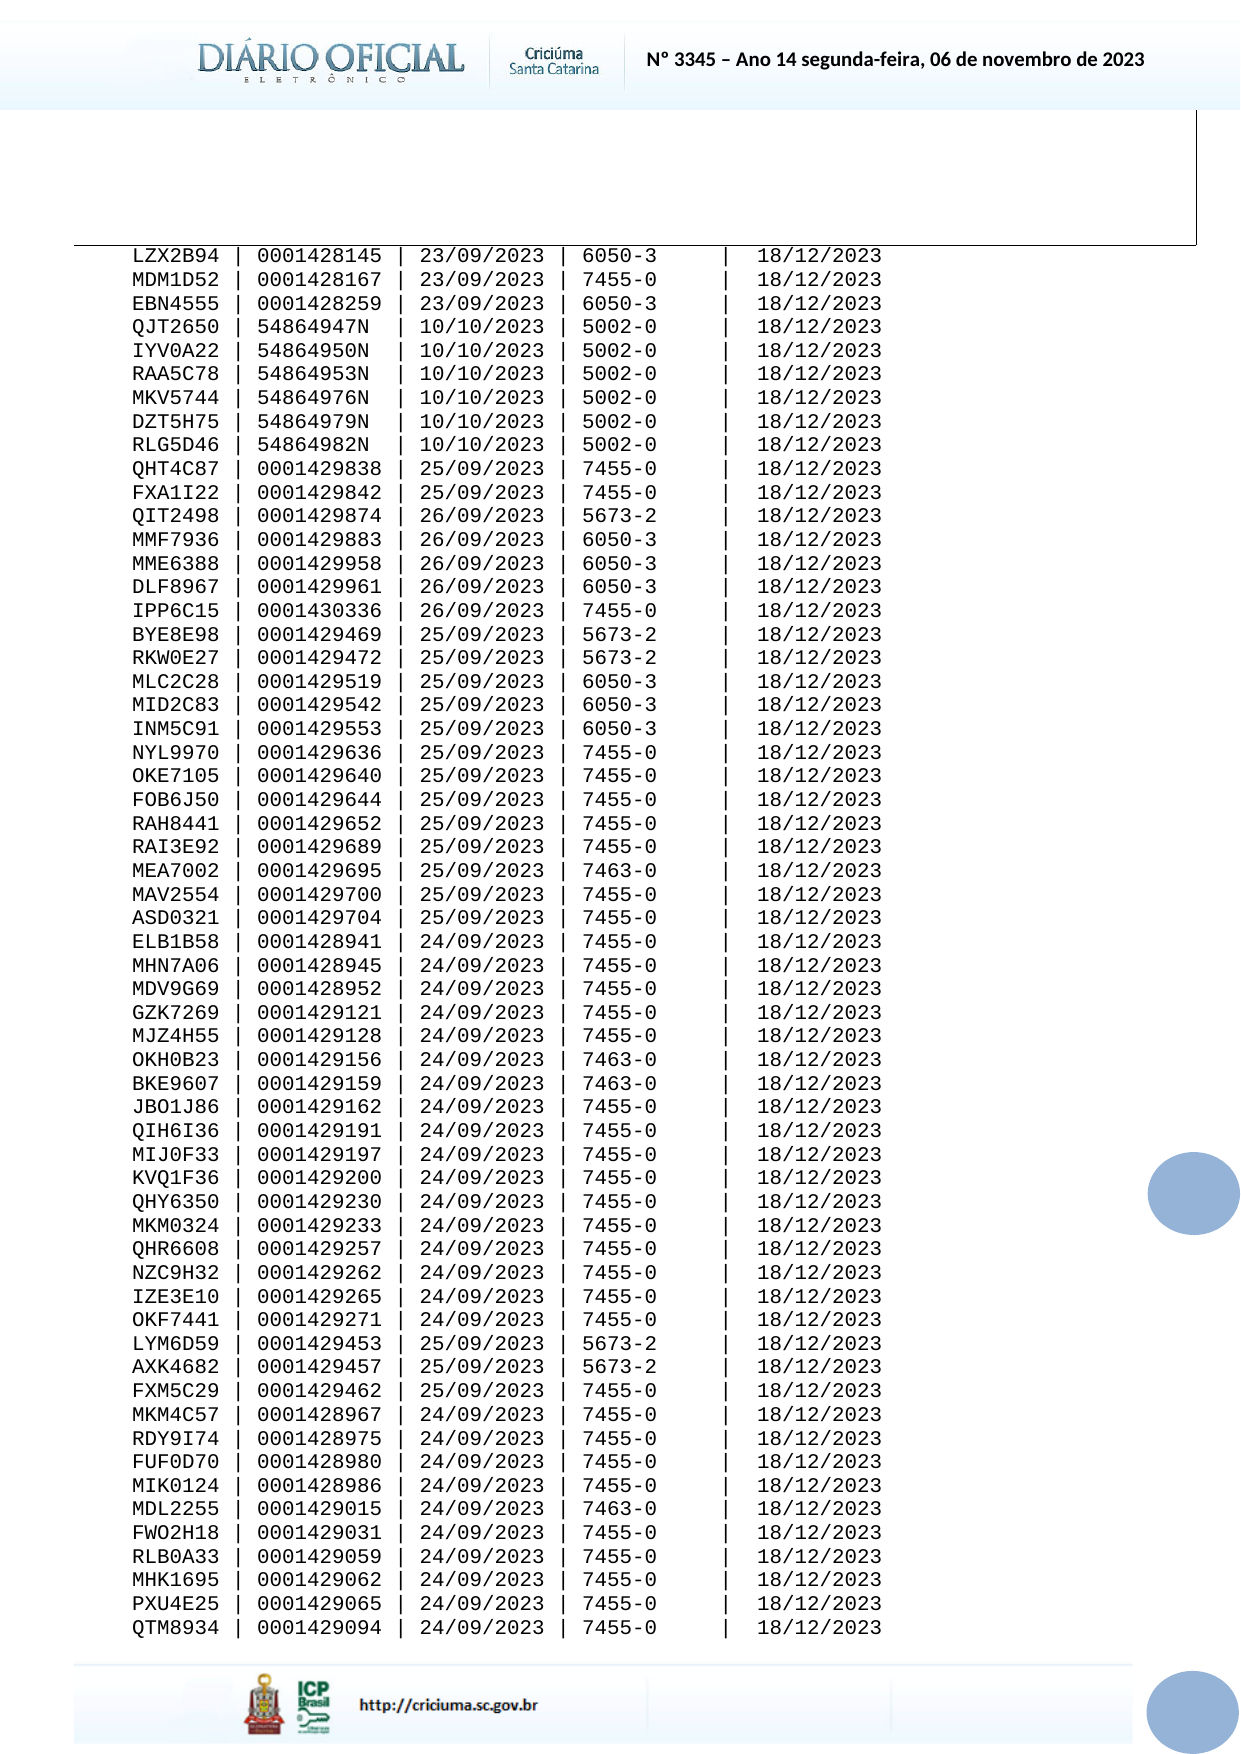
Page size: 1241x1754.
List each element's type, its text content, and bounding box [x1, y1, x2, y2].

text MKM0324 | 0001429233 | 24/09/2023 | 7455-0 | 18/12/2023 [44, 1215, 1196, 1238]
text QHT4C87 | 0001429838 | 25/09/2023 | 7455-0 | 18/12/2023 [44, 458, 1196, 482]
text RAI3E92 | 0001429689 | 25/09/2023 | 7455-0 | 18/12/2023 [44, 836, 1196, 860]
text QTM8934 | 0001429094 | 24/09/2023 | 7455-0 | 18/12/2023 [44, 1617, 1196, 1640]
text RLG5D46 | 54864982N | 10/10/2023 | 5002-0 | 18/12/2023 [44, 434, 1196, 458]
text MID2C83 | 0001429542 | 25/09/2023 | 6050-3 | 18/12/2023 [44, 694, 1196, 718]
text JBO1J86 | 0001429162 | 24/09/2023 | 7455-0 | 18/12/2023 [44, 1096, 1196, 1120]
text RLB0A33 | 0001429059 | 24/09/2023 | 7455-0 | 18/12/2023 [44, 1546, 1196, 1569]
text MHK1695 | 0001429062 | 24/09/2023 | 7455-0 | 18/12/2023 [44, 1569, 1196, 1593]
text RAA5C78 | 54864953N | 10/10/2023 | 5002-0 | 18/12/2023 [44, 363, 1196, 387]
text FXA1I22 | 0001429842 | 25/09/2023 | 7455-0 | 18/12/2023 [44, 482, 1196, 505]
text DZT5H75 | 54864979N | 10/10/2023 | 5002-0 | 18/12/2023 [44, 411, 1196, 434]
text ASD0321 | 0001429704 | 25/09/2023 | 7455-0 | 18/12/2023 [44, 907, 1196, 931]
text IYV0A22 | 54864950N | 10/10/2023 | 5002-0 | 18/12/2023 [44, 340, 1196, 363]
text IZE3E10 | 0001429265 | 24/09/2023 | 7455-0 | 18/12/2023 [44, 1286, 1196, 1309]
text NYL9970 | 0001429636 | 25/09/2023 | 7455-0 | 18/12/2023 [44, 742, 1196, 765]
text OKE7105 | 0001429640 | 25/09/2023 | 7455-0 | 18/12/2023 [44, 765, 1196, 789]
text FUF0D70 | 0001428980 | 24/09/2023 | 7455-0 | 18/12/2023 [44, 1451, 1196, 1475]
text MIK0124 | 0001428986 | 24/09/2023 | 7455-0 | 18/12/2023 [44, 1475, 1196, 1498]
text MIJ0F33 | 0001429197 | 24/09/2023 | 7455-0 | 18/12/2023 [44, 1144, 1196, 1167]
text BKE9607 | 0001429159 | 24/09/2023 | 7463-0 | 18/12/2023 [44, 1073, 1196, 1096]
text QJT2650 | 54864947N | 10/10/2023 | 5002-0 | 18/12/2023 [44, 316, 1196, 340]
text LYM6D59 | 0001429453 | 25/09/2023 | 5673-2 | 18/12/2023 [44, 1333, 1196, 1357]
text FXM5C29 | 0001429462 | 25/09/2023 | 7455-0 | 18/12/2023 [44, 1380, 1196, 1404]
text MDV9G69 | 0001428952 | 24/09/2023 | 7455-0 | 18/12/2023 [44, 978, 1196, 1002]
text NZC9H32 | 0001429262 | 24/09/2023 | 7455-0 | 18/12/2023 [44, 1262, 1196, 1286]
text RDY9I74 | 0001428975 | 24/09/2023 | 7455-0 | 18/12/2023 [44, 1427, 1196, 1451]
text MHN7A06 | 0001428945 | 24/09/2023 | 7455-0 | 18/12/2023 [44, 954, 1196, 978]
text QHY6350 | 0001429230 | 24/09/2023 | 7455-0 | 18/12/2023 [44, 1191, 1153, 1215]
text LZX2B94 | 0001428145 | 23/09/2023 | 6050-3 | 18/12/2023 [44, 245, 1196, 269]
text QHR6608 | 0001429257 | 24/09/2023 | 7455-0 | 18/12/2023 [44, 1238, 1196, 1262]
text PXU4E25 | 0001429065 | 24/09/2023 | 7455-0 | 18/12/2023 [44, 1593, 1196, 1617]
text MDL2255 | 0001429015 | 24/09/2023 | 7463-0 | 18/12/2023 [44, 1498, 1196, 1522]
text MMF7936 | 0001429883 | 26/09/2023 | 6050-3 | 18/12/2023 [44, 529, 1196, 553]
text MKV5744 | 54864976N | 10/10/2023 | 5002-0 | 18/12/2023 [44, 387, 1196, 411]
text MLC2C28 | 0001429519 | 25/09/2023 | 6050-3 | 18/12/2023 [44, 671, 1196, 694]
text AXK4682 | 0001429457 | 25/09/2023 | 5673-2 | 18/12/2023 [44, 1357, 1196, 1380]
text ELB1B58 | 0001428941 | 24/09/2023 | 7455-0 | 18/12/2023 [44, 931, 1196, 954]
text MME6388 | 0001429958 | 26/09/2023 | 6050-3 | 18/12/2023 [44, 553, 1196, 576]
text MJZ4H55 | 0001429128 | 24/09/2023 | 7455-0 | 18/12/2023 [44, 1026, 1196, 1049]
text RKW0E27 | 0001429472 | 25/09/2023 | 5673-2 | 18/12/2023 [44, 647, 1196, 671]
text IPP6C15 | 0001430336 | 26/09/2023 | 7455-0 | 18/12/2023 [44, 600, 1196, 623]
text FOB6J50 | 0001429644 | 25/09/2023 | 7455-0 | 18/12/2023 [44, 789, 1196, 813]
text KVQ1F36 | 0001429200 | 24/09/2023 | 7455-0 | 18/12/2023 [44, 1167, 1157, 1191]
text FWO2H18 | 0001429031 | 24/09/2023 | 7455-0 | 18/12/2023 [44, 1522, 1196, 1546]
text BYE8E98 | 0001429469 | 25/09/2023 | 5673-2 | 18/12/2023 [44, 623, 1196, 647]
text OKF7441 | 0001429271 | 24/09/2023 | 7455-0 | 18/12/2023 [44, 1309, 1196, 1333]
text QIT2498 | 0001429874 | 26/09/2023 | 5673-2 | 18/12/2023 [44, 505, 1196, 529]
text MEA7002 | 0001429695 | 25/09/2023 | 7463-0 | 18/12/2023 [44, 860, 1196, 884]
text OKH0B23 | 0001429156 | 24/09/2023 | 7463-0 | 18/12/2023 [44, 1049, 1196, 1073]
text MKM4C57 | 0001428967 | 24/09/2023 | 7455-0 | 18/12/2023 [44, 1404, 1196, 1427]
text MDM1D52 | 0001428167 | 23/09/2023 | 7455-0 | 18/12/2023 [44, 269, 1196, 292]
text QIH6I36 | 0001429191 | 24/09/2023 | 7455-0 | 18/12/2023 [44, 1120, 1196, 1144]
text INM5C91 | 0001429553 | 25/09/2023 | 6050-3 | 18/12/2023 [44, 718, 1196, 742]
text DLF8967 | 0001429961 | 26/09/2023 | 6050-3 | 18/12/2023 [44, 576, 1196, 600]
text MAV2554 | 0001429700 | 25/09/2023 | 7455-0 | 18/12/2023 [44, 884, 1196, 907]
text GZK7269 | 0001429121 | 24/09/2023 | 7455-0 | 18/12/2023 [44, 1002, 1196, 1026]
text EBN4555 | 0001428259 | 23/09/2023 | 6050-3 | 18/12/2023 [44, 292, 1196, 316]
text RAH8441 | 0001429652 | 25/09/2023 | 7455-0 | 18/12/2023 [44, 813, 1196, 836]
